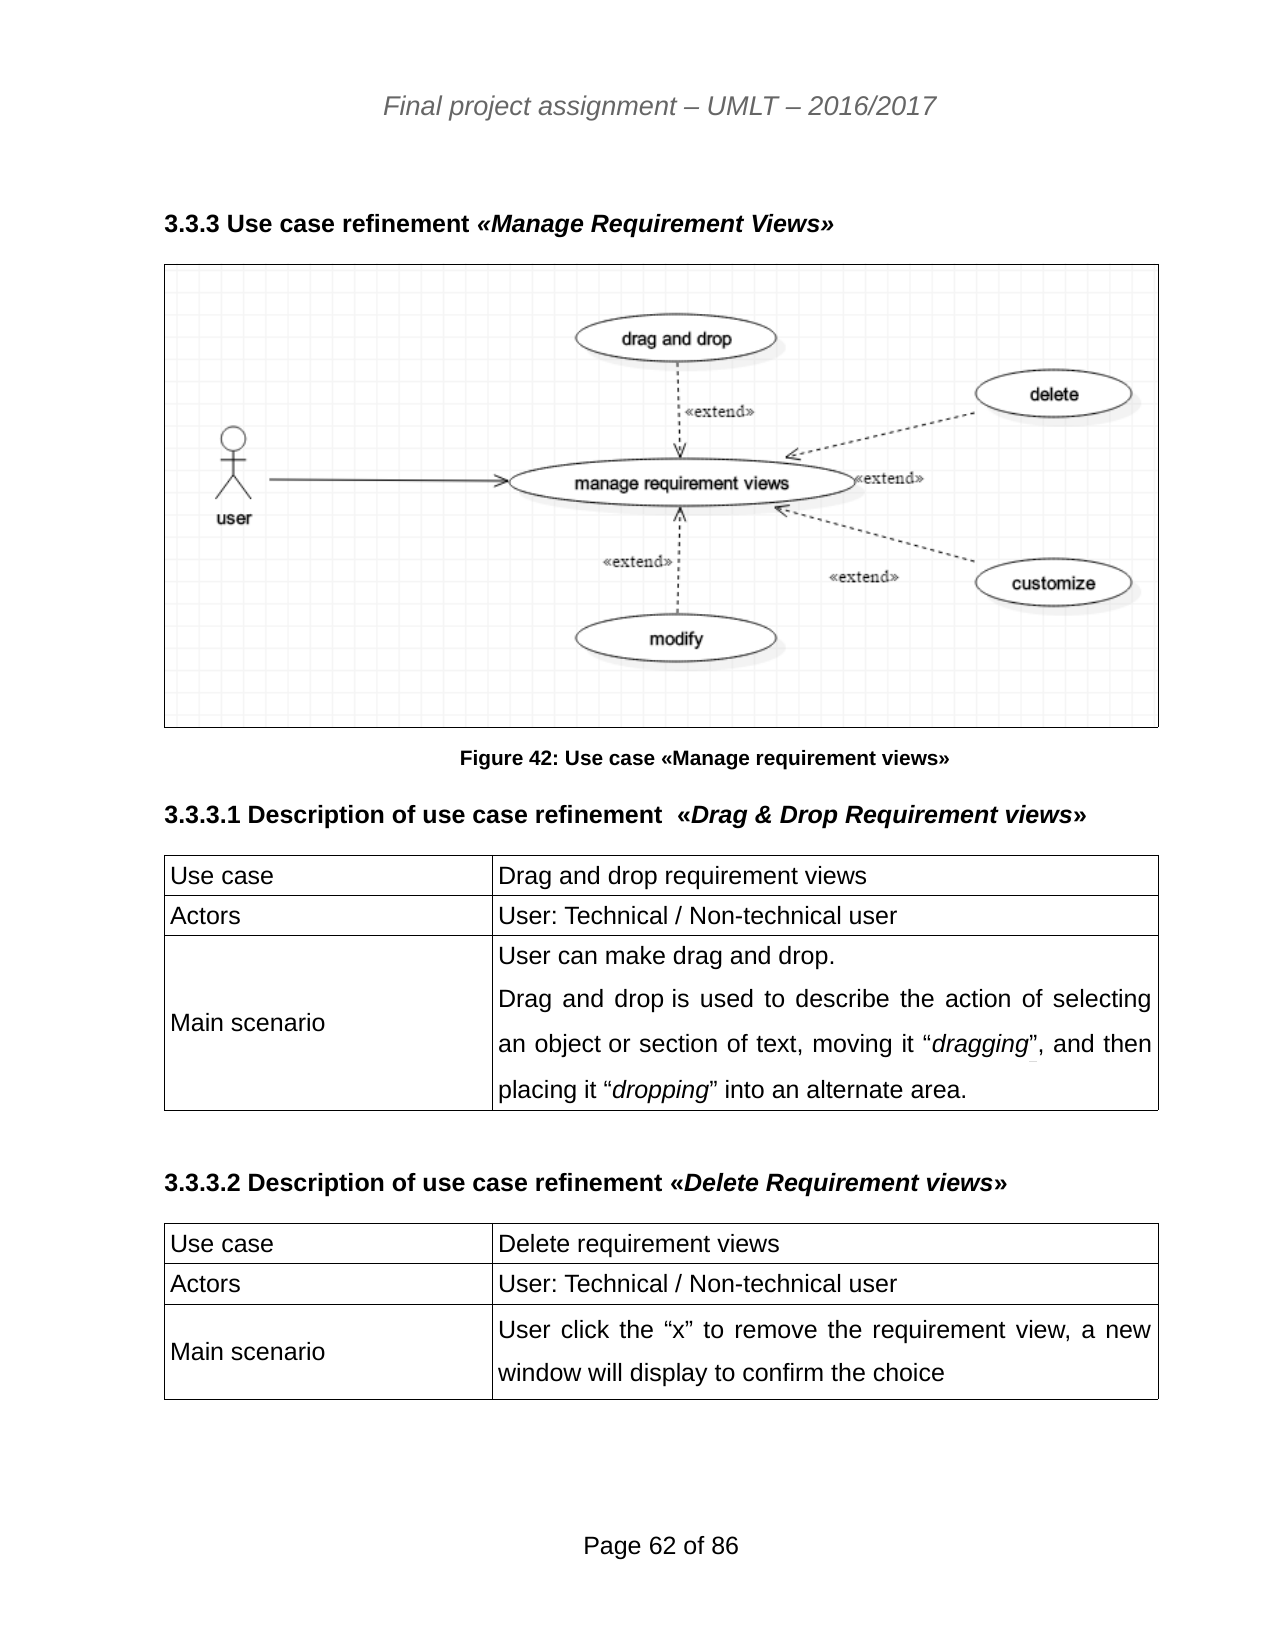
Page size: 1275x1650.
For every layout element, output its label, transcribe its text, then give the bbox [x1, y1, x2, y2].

table_header Use case [165, 856, 492, 895]
table_header Drag and drop requirement views [493, 856, 1158, 895]
table_header Delete requirement views [493, 1224, 1158, 1263]
table_cell User: Technical / Non-technical user [493, 896, 1158, 935]
table_cell User can make drag and drop. Drag and drop is used to describe the action of selecting an object or section of text, moving it “dragging”, and then placing it “dropping” into an alternate area. [493, 936, 1158, 1109]
table_header Use case [165, 1224, 492, 1263]
table_cell Main scenario [165, 936, 492, 1109]
subtitle 3.3.3.2 Description of use case refinement «Delete Requirement views» [164, 1168, 1158, 1197]
picture [165, 265, 1158, 727]
subtitle 3.3.3 Use case refinement «Manage Requirement Views» [164, 209, 1158, 238]
table_cell Main scenario [165, 1305, 492, 1399]
table_cell User click the “x” to remove the requirement view, a new window will display to confirm the choice [493, 1305, 1158, 1399]
subtitle 3.3.3.1 Description of use case refinement «Drag & Drop Requirement views» [164, 800, 1158, 828]
table_cell Actors [165, 1264, 492, 1303]
table_cell User: Technical / Non-technical user [493, 1264, 1158, 1303]
table_cell Actors [165, 896, 492, 935]
text Figure 42: Use case «Manage requirement views» [164, 728, 1158, 770]
